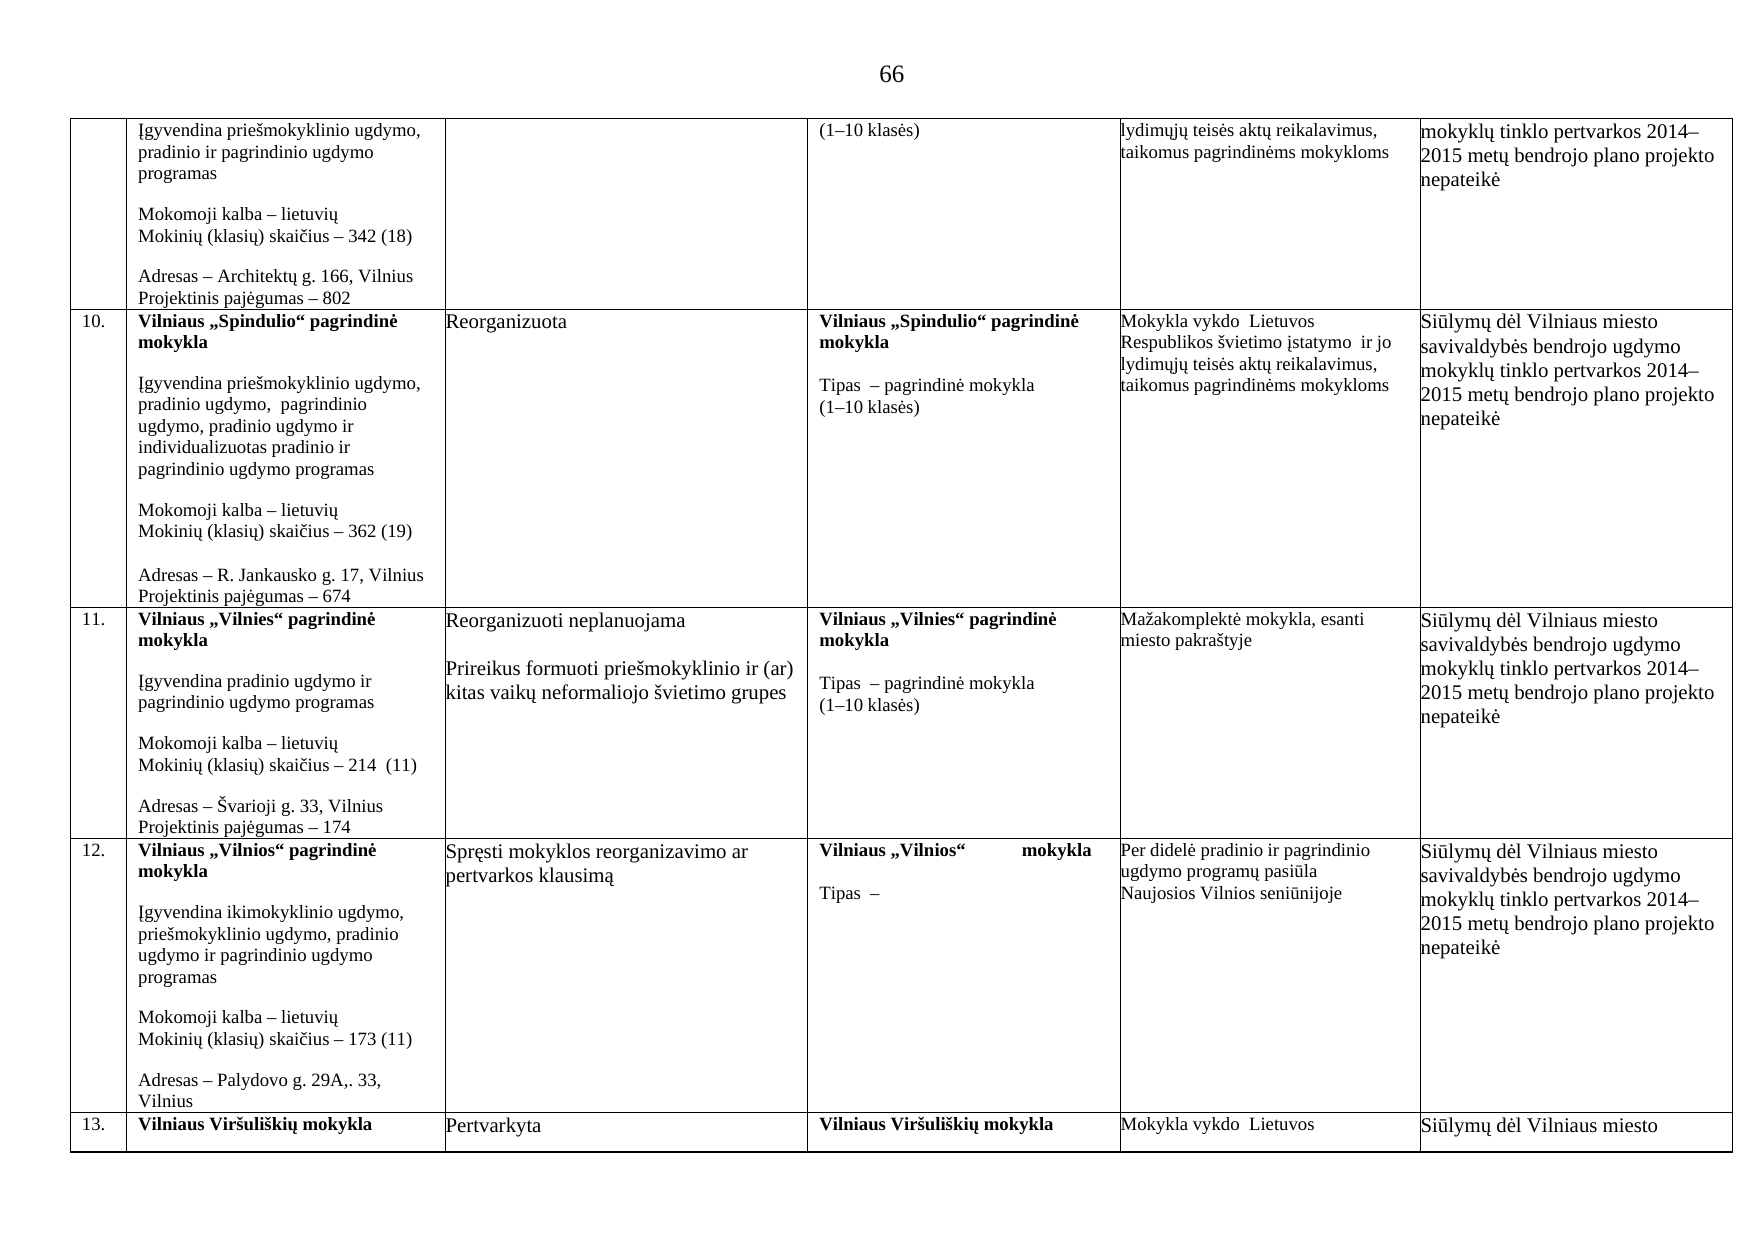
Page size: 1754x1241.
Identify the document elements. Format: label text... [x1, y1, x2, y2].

table_cell Vilniaus „Vilnios“ mokykla Tipas – [808, 839, 1120, 1112]
table_cell Spręsti mokyklos reorganizavimo ar pertvarkos klausimą [446, 839, 807, 1112]
table_cell Siūlymų dėl Vilniaus miesto savivaldybės bendrojo ugdymo mokyklų tinklo pertvarkos 2014–2015 metų bendrojo plano projekto nepateikė [1421, 839, 1732, 1112]
table_cell Reorganizuota [446, 310, 807, 607]
table_cell 12. [71, 839, 126, 1112]
table_cell Siūlymų dėl Vilniaus miesto savivaldybės bendrojo ugdymo mokyklų tinklo pertvarkos 2014–2015 metų bendrojo plano projekto nepateikė [1421, 310, 1732, 607]
table_cell lydimųjų teisės aktų reikalavimus, taikomus pagrindinėms mokykloms [1121, 119, 1420, 308]
table_cell Siūlymų dėl Vilniaus miesto savivaldybės bendrojo ugdymo mokyklų tinklo pertvarkos 2014–2015 metų bendrojo plano projekto nepateikė [1421, 608, 1732, 838]
table_cell Per didelė pradinio ir pagrindinio ugdymo programų pasiūla Naujosios Vilnios seniūnijoje [1121, 839, 1420, 1112]
table_cell Įgyvendina priešmokyklinio ugdymo, pradinio ir pagrindinio ugdymo programas Mokomoji kalba – lietuvių Mokinių (klasių) skaičius – 342 (18) Adresas – Architektų g. 166, Vilnius Projektinis pajėgumas – 802 [127, 119, 445, 308]
table_cell Mokykla vykdo Lietuvos [1121, 1113, 1420, 1151]
table_cell Vilniaus Viršuliškių mokykla [808, 1113, 1120, 1151]
table_cell Vilniaus „Vilnios“ pagrindinė mokykla Įgyvendina ikimokyklinio ugdymo, priešmokyklinio ugdymo, pradinio ugdymo ir pagrindinio ugdymo programas Mokomoji kalba – lietuvių Mokinių (klasių) skaičius – 173 (11) Adresas – Palydovo g. 29A,. 33, Vilnius [127, 839, 445, 1112]
table_cell Vilniaus „Vilnies“ pagrindinė mokykla Tipas – pagrindinė mokykla (1–10 klasės) [808, 608, 1120, 838]
table_cell 11. [71, 608, 126, 838]
table_cell Vilniaus „Spindulio“ pagrindinė mokykla Tipas – pagrindinė mokykla (1–10 klasės) [808, 310, 1120, 607]
table_cell 13. [71, 1113, 126, 1151]
table_cell Siūlymų dėl Vilniaus miesto [1421, 1113, 1732, 1151]
table_cell Reorganizuoti neplanuojama Prireikus formuoti priešmokyklinio ir (ar) kitas vaikų neformaliojo švietimo grupes [446, 608, 807, 838]
table_cell 10. [71, 310, 126, 607]
table_cell Vilniaus „Spindulio“ pagrindinė mokykla Įgyvendina priešmokyklinio ugdymo, pradinio ugdymo, pagrindinio ugdymo, pradinio ugdymo ir individualizuotas pradinio ir pagrindinio ugdymo programas Mokomoji kalba – lietuvių Mokinių (klasių) skaičius – 362 (19) Adresas – R. Jankausko g. 17, Vilnius Projektinis pajėgumas – 674 [127, 310, 445, 607]
table_cell (1–10 klasės) [808, 119, 1120, 308]
table_cell [446, 119, 807, 308]
table_cell [71, 119, 126, 308]
table_cell mokyklų tinklo pertvarkos 2014–2015 metų bendrojo plano projekto nepateikė [1421, 119, 1732, 308]
table_cell Vilniaus „Vilnies“ pagrindinė mokykla Įgyvendina pradinio ugdymo ir pagrindinio ugdymo programas Mokomoji kalba – lietuvių Mokinių (klasių) skaičius – 214 (11) Adresas – Švarioji g. 33, Vilnius Projektinis pajėgumas – 174 [127, 608, 445, 838]
table_cell Mažakomplektė mokykla, esanti miesto pakraštyje [1121, 608, 1420, 838]
table_cell Pertvarkyta [446, 1113, 807, 1151]
table_cell Vilniaus Viršuliškių mokykla [127, 1113, 445, 1151]
table_cell Mokykla vykdo Lietuvos Respublikos švietimo įstatymo ir jo lydimųjų teisės aktų reikalavimus, taikomus pagrindinėms mokykloms [1121, 310, 1420, 607]
